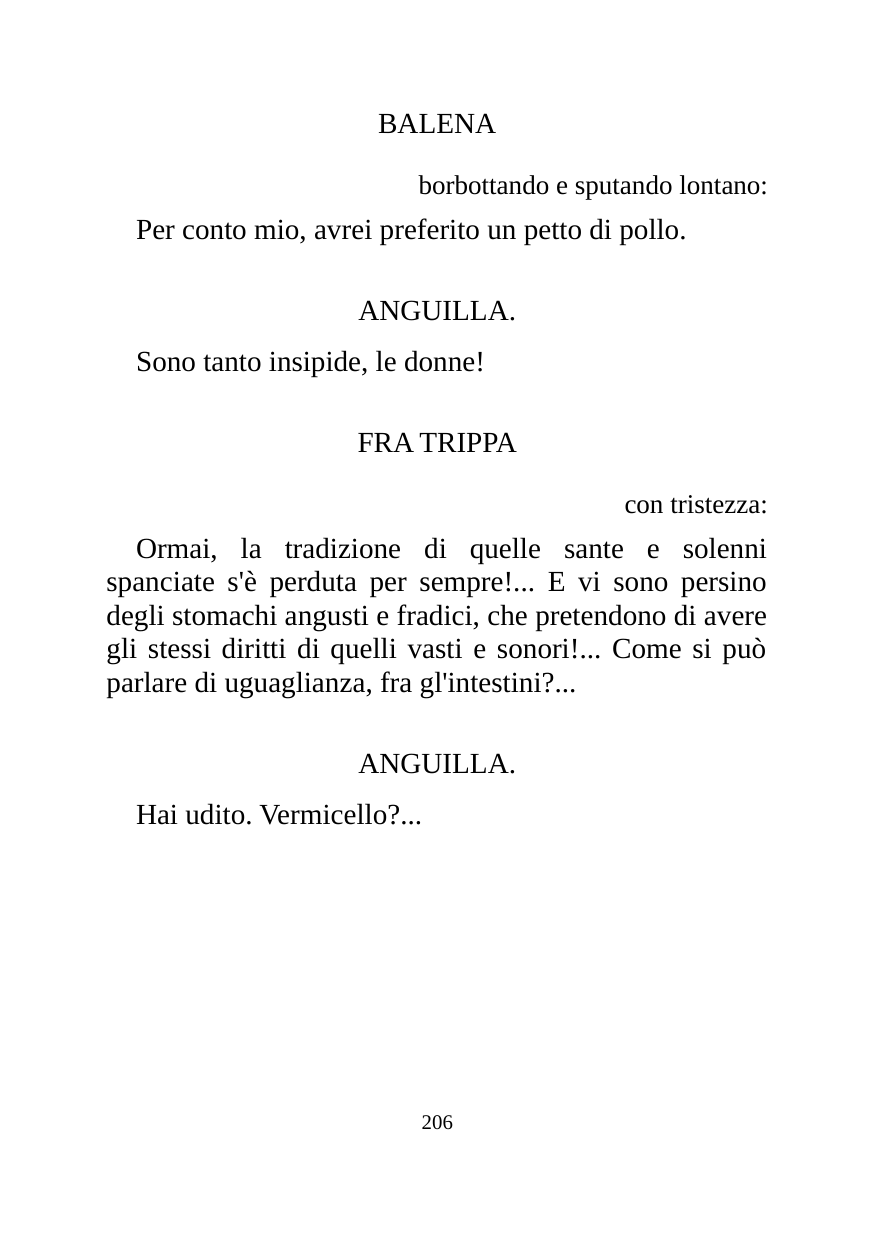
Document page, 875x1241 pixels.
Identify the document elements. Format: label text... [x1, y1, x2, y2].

text FRA TRIPPA [106, 425, 768, 459]
text BALENA [106, 106, 768, 140]
text borbottando e sputando lontano: [402, 169, 768, 200]
text ANGUILLA. [106, 293, 768, 327]
text Ormai, la tradizione di quelle sante e solenni spanciate s'è perduta per sempre!... E vi sono persino degli stomachi angusti e fradici, che pretendono di avere gli stessi diritti di quelli vasti e sonori!... Come si può parlare di uguaglianza, fra gl'intestini?... [106, 531, 768, 699]
text Sono tanto insipide, le donne! [106, 344, 768, 378]
text Per conto mio, avrei preferito un petto di pollo. [106, 212, 768, 246]
text ANGUILLA. [106, 746, 768, 779]
text Hai udito. Vermicello?... [106, 797, 768, 831]
text con tristezza: [402, 488, 768, 519]
